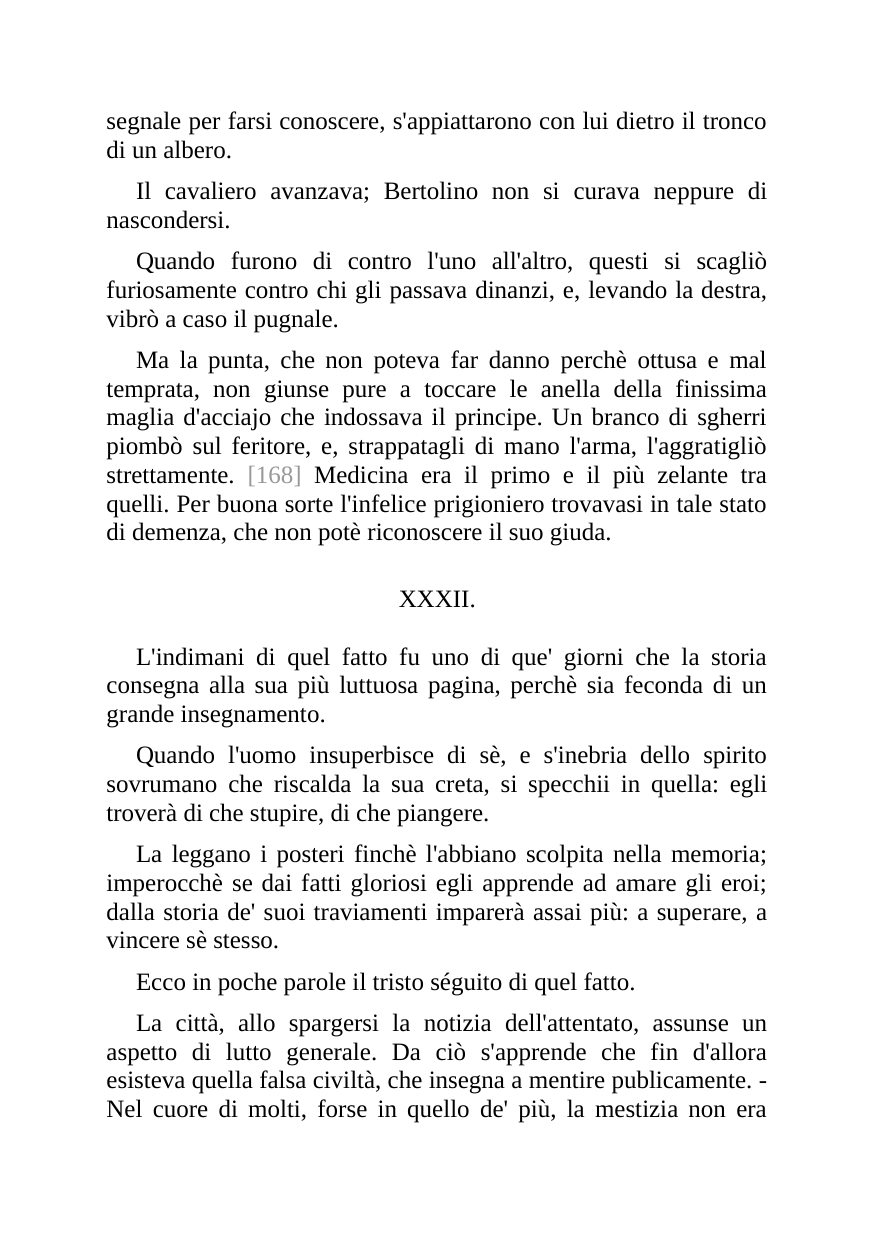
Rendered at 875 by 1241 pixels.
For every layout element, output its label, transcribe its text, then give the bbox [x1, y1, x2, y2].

text Il cavaliero avanzava; Bertolino non si curava neppure di nascondersi. [106, 176, 768, 234]
text La leggano i posteri finchè l'abbiano scolpita nella memoria; imperocchè se dai fatti gloriosi egli apprende ad amare gli eroi; dalla storia de' suoi traviamenti imparerà assai più: a superare, a vincere sè stesso. [106, 839, 768, 954]
text segnale per farsi conoscere, s'appiattarono con lui dietro il tronco di un albero. [106, 106, 768, 164]
text Ma la punta, che non poteva far danno perchè ottusa e mal temprata, non giunse pure a toccare le anella della finissima maglia d'acciajo che indossava il principe. Un branco di sgherri piombò sul feritore, e, strappatagli di mano l'arma, l'aggratigliò strettamente. [168] Medicina era il primo e il più zelante tra quelli. Per buona sorte l'infelice prigioniero trovavasi in tale stato di demenza, che non potè riconoscere il suo giuda. [106, 345, 768, 546]
text Quando l'uomo insuperbisce di sè, e s'inebria dello spirito sovrumano che riscalda la sua creta, si specchii in quella: egli troverà di che stupire, di che piangere. [106, 740, 768, 827]
text La città, allo spargersi la notizia dell'attentato, assunse un aspetto di lutto generale. Da ciò s'apprende che fin d'allora esisteva quella falsa civiltà, che insegna a mentire publicamente. - Nel cuore di molti, forse in quello de' più, la mestizia non era [106, 1008, 768, 1123]
text L'indimani di quel fatto fu uno di que' giorni che la storia consegna alla sua più luttuosa pagina, perchè sia feconda di un grande insegnamento. [106, 642, 768, 728]
text Ecco in poche parole il tristo séguito di quel fatto. [106, 967, 768, 995]
text Quando furono di contro l'uno all'altro, questi si scagliò furiosamente contro chi gli passava dinanzi, e, levando la destra, vibrò a caso il pugnale. [106, 246, 768, 332]
subtitle XXXII. [106, 584, 768, 612]
